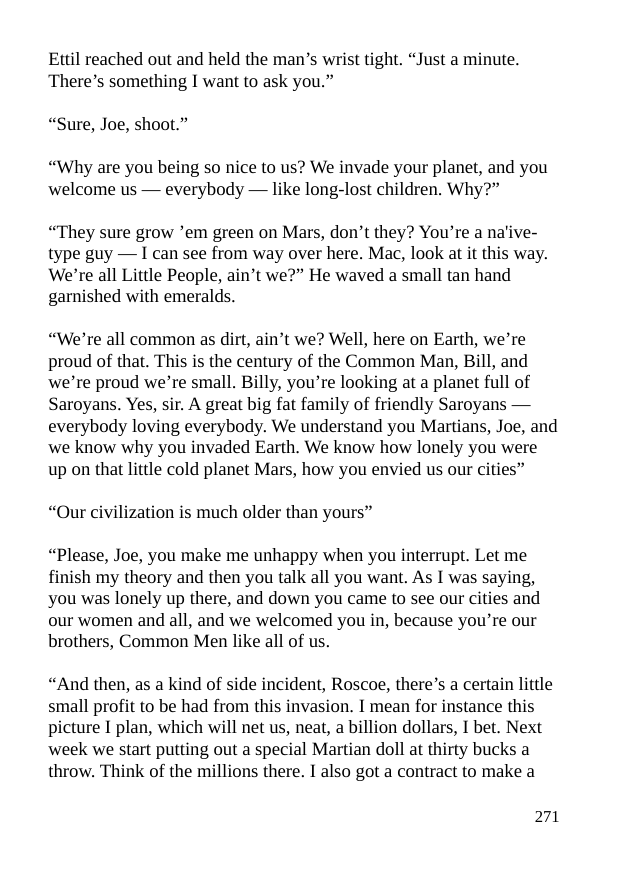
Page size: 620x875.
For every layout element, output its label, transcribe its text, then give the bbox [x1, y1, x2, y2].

text Ettil reached out and held the man’s wrist tight. “Just a minute. There’s something I want to ask you.” “Sure, Joe, shoot.” “Why are you being so nice to us? We invade your planet, and you welcome us — everybody — like long-lost children. Why?” “They sure grow ’em green on Mars, don’t they? You’re a na'ive-type guy — I can see from way over here. Mac, look at it this way. We’re all Little People, ain’t we?” He waved a small tan hand garnished with emeralds. “We’re all common as dirt, ain’t we? Well, here on Earth, we’re proud of that. This is the century of the Common Man, Bill, and we’re proud we’re small. Billy, you’re looking at a planet full of Saroyans. Yes, sir. A great big fat family of friendly Saroyans — everybody loving everybody. We understand you Martians, Joe, and we know why you invaded Earth. We know how lonely you were up on that little cold planet Mars, how you envied us our cities” “Our civilization is much older than yours” “Please, Joe, you make me unhappy when you interrupt. Let me finish my theory and then you talk all you want. As I was saying, you was lonely up there, and down you came to see our cities and our women and all, and we welcomed you in, because you’re our brothers, Common Men like all of us. “And then, as a kind of side incident, Roscoe, there’s a certain little small profit to be had from this invasion. I mean for instance this picture I plan, which will net us, neat, a billion dollars, I bet. Next week we start putting out a special Martian doll at thirty bucks a throw. Think of the millions there. I also got a contract to make a [48, 48, 559, 781]
